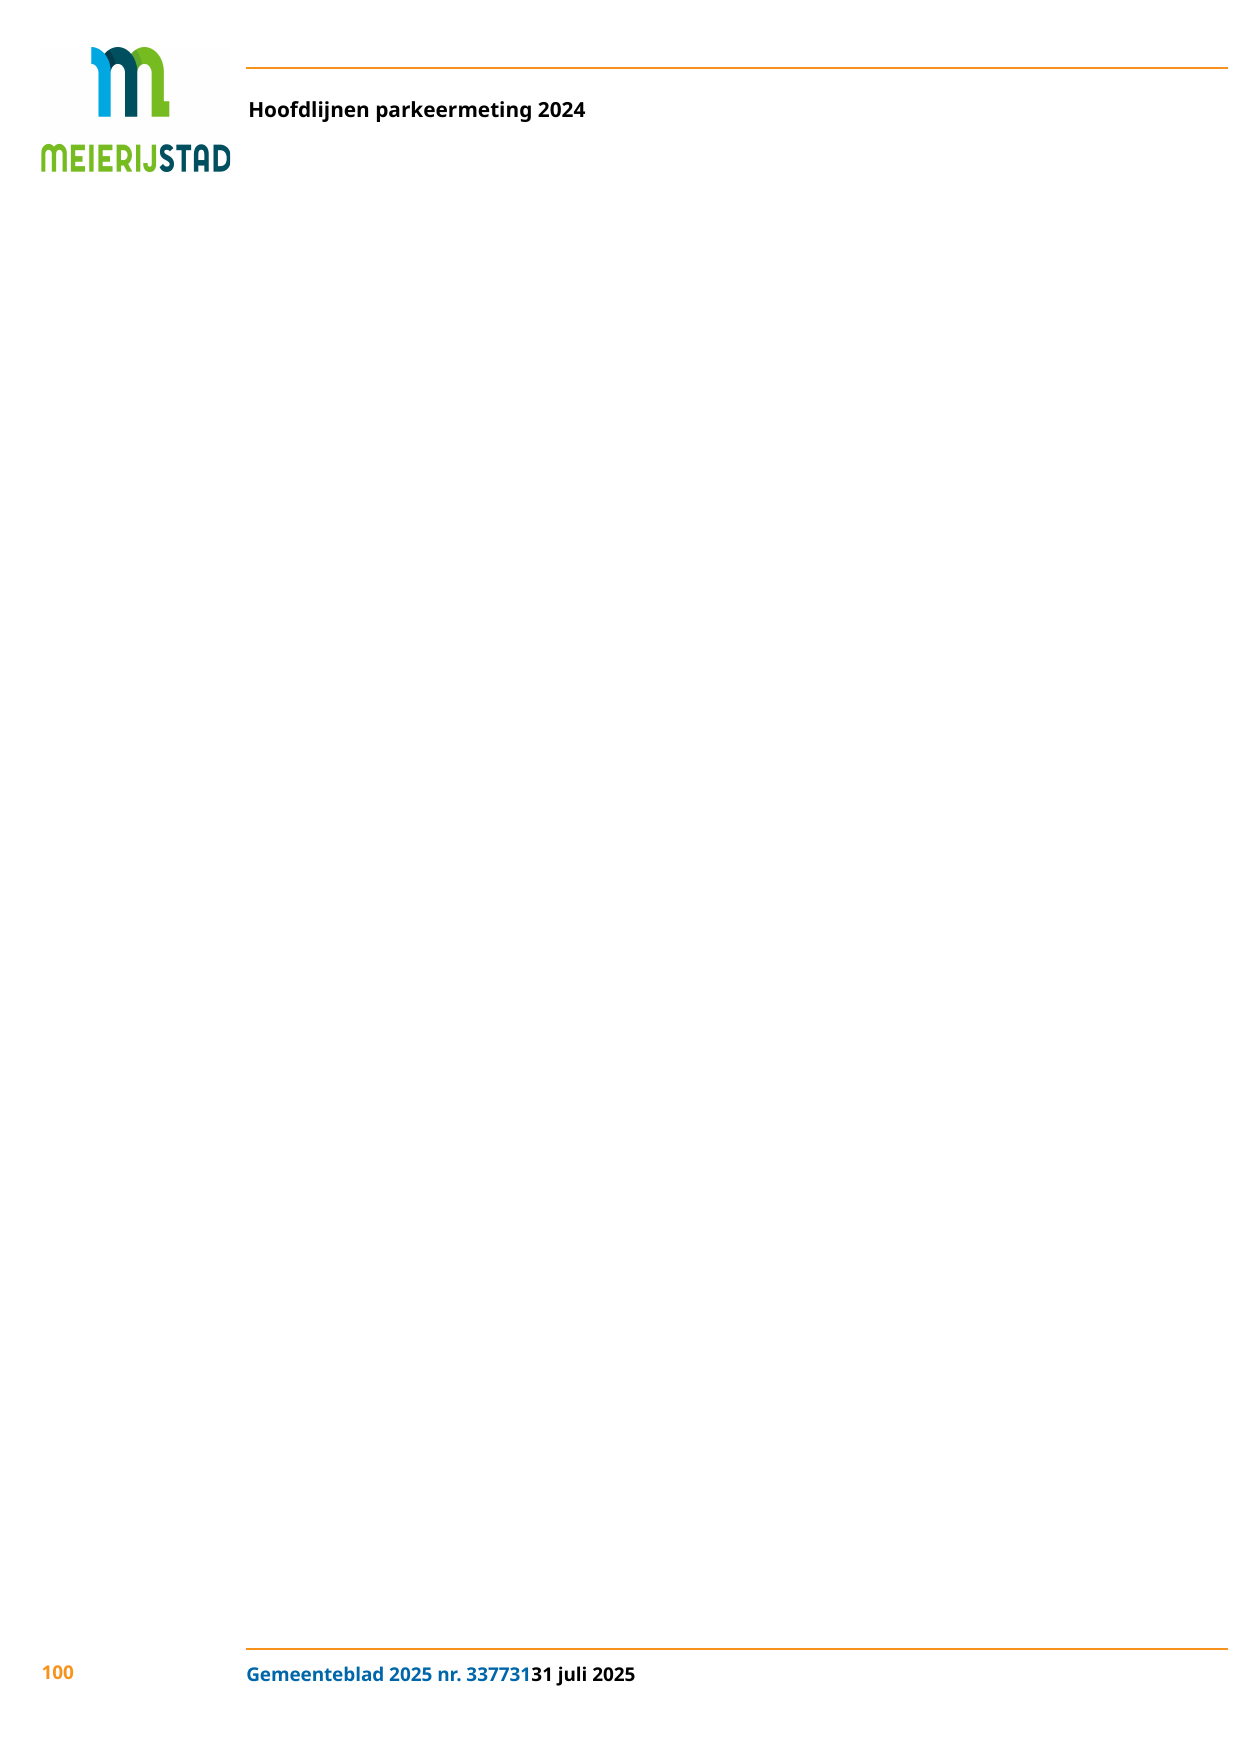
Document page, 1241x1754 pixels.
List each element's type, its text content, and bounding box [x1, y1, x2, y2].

text Hoofdlijnen parkeermeting 2024 [248, 95, 1152, 123]
picture [41, 47, 231, 172]
